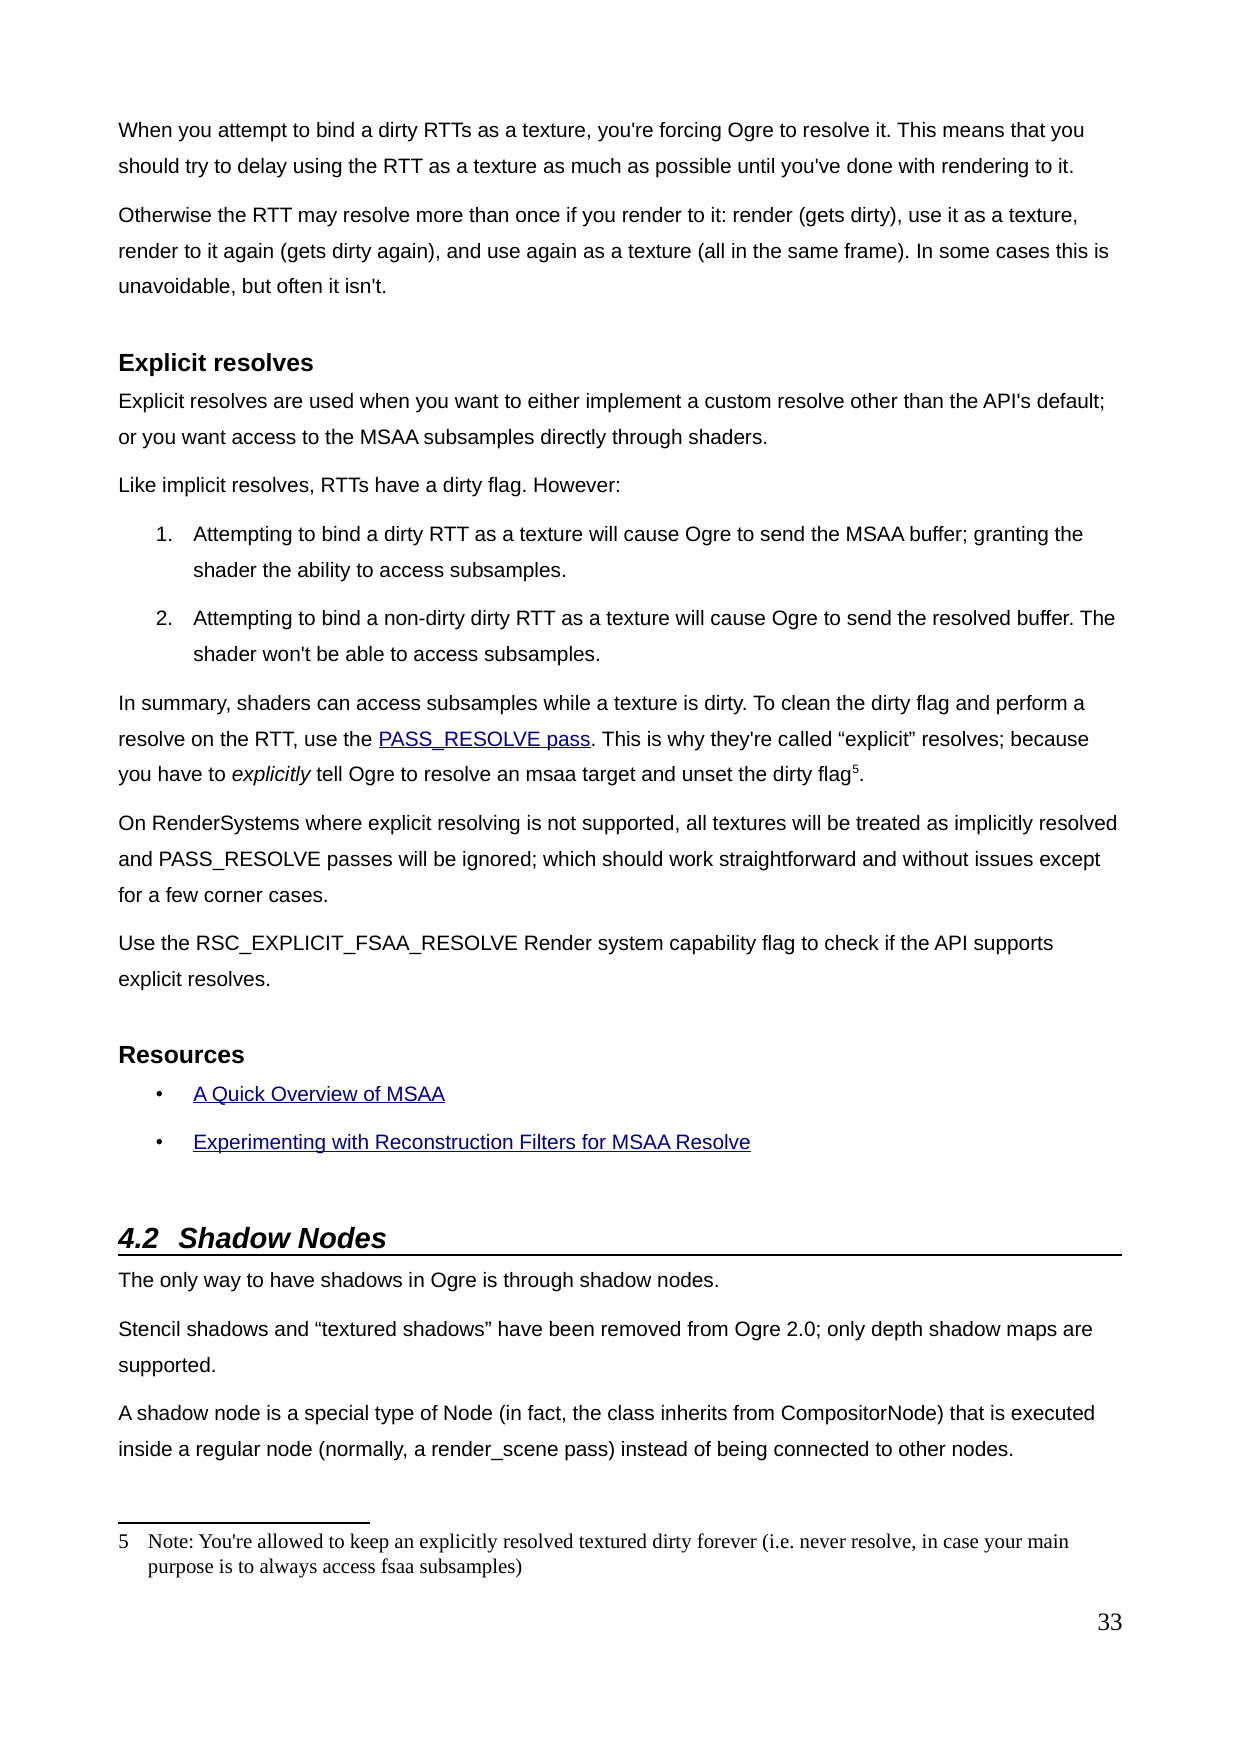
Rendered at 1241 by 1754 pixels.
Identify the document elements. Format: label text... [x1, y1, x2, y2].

list Attempting to bind a dirty RTT as a texture will cause Ogre to send the MSAA buffer; granting the shader the ability to access subsamples. [156, 522, 1122, 582]
text Like implicit resolves, RTTs have a dirty flag. However: [118, 473, 1122, 497]
text Stencil shadows and “textured shadows” have been removed from Ogre 2.0; only depth shadow maps are supported. [118, 1316, 1122, 1376]
text On RenderSystems where explicit resolving is not supported, all textures will be treated as implicitly resolved and PASS_RESOLVE passes will be ignored; which should work straightforward and without issues except for a few corner cases. [118, 811, 1122, 907]
subtitle Resources [118, 1040, 1122, 1069]
subtitle Shadow Nodes [118, 1221, 1122, 1254]
text Use the RSC_EXPLICIT_FSAA_RESOLVE Render system capability flag to check if the API supports explicit resolves. [118, 931, 1122, 991]
text When you attempt to bind a dirty RTTs as a texture, you're forcing Ogre to resolve it. This means that you should try to delay using the RTT as a texture as much as possible until you've done with rendering to it. [118, 118, 1122, 178]
text Otherwise the RTT may resolve more than once if you render to it: render (gets dirty), use it as a texture, render to it again (gets dirty again), and use again as a texture (all in the same frame). In some cases this is unavoidable, but often it isn't. [118, 202, 1122, 298]
list Experimenting with Reconstruction Filters for MSAA Resolve [156, 1130, 1122, 1154]
text In summary, shaders can access subsamples while a texture is dirty. To clean the dirty flag and perform a resolve on the RTT, use the PASS_RESOLVE pass. This is why they're called “explicit” resolves; because you have to explicitly tell Ogre to resolve an msaa target and unset the dirty flag. [118, 690, 1122, 786]
text The only way to have shadows in Ogre is through shadow nodes. [118, 1268, 1122, 1292]
list A Quick Overview of MSAA [156, 1081, 1122, 1106]
text Explicit resolves are used when you want to either implement a custom resolve other than the API's default; or you want access to the MSAA subsamples directly through shaders. [118, 389, 1122, 449]
list Attempting to bind a non-dirty dirty RTT as a texture will cause Ogre to send the resolved buffer. The shader won't be able to access subsamples. [156, 606, 1122, 666]
subtitle Explicit resolves [118, 348, 1122, 376]
text A shadow node is a special type of Node (in fact, the class inherits from CompositorNode) that is executed inside a regular node (normally, a render_scene pass) instead of being connected to other nodes. [118, 1401, 1122, 1461]
text Note: You're allowed to keep an explicitly resolved textured dirty forever (i.e. never resolve, in case your main purpose is to always access fsaa subsamples) [118, 1529, 1122, 1578]
